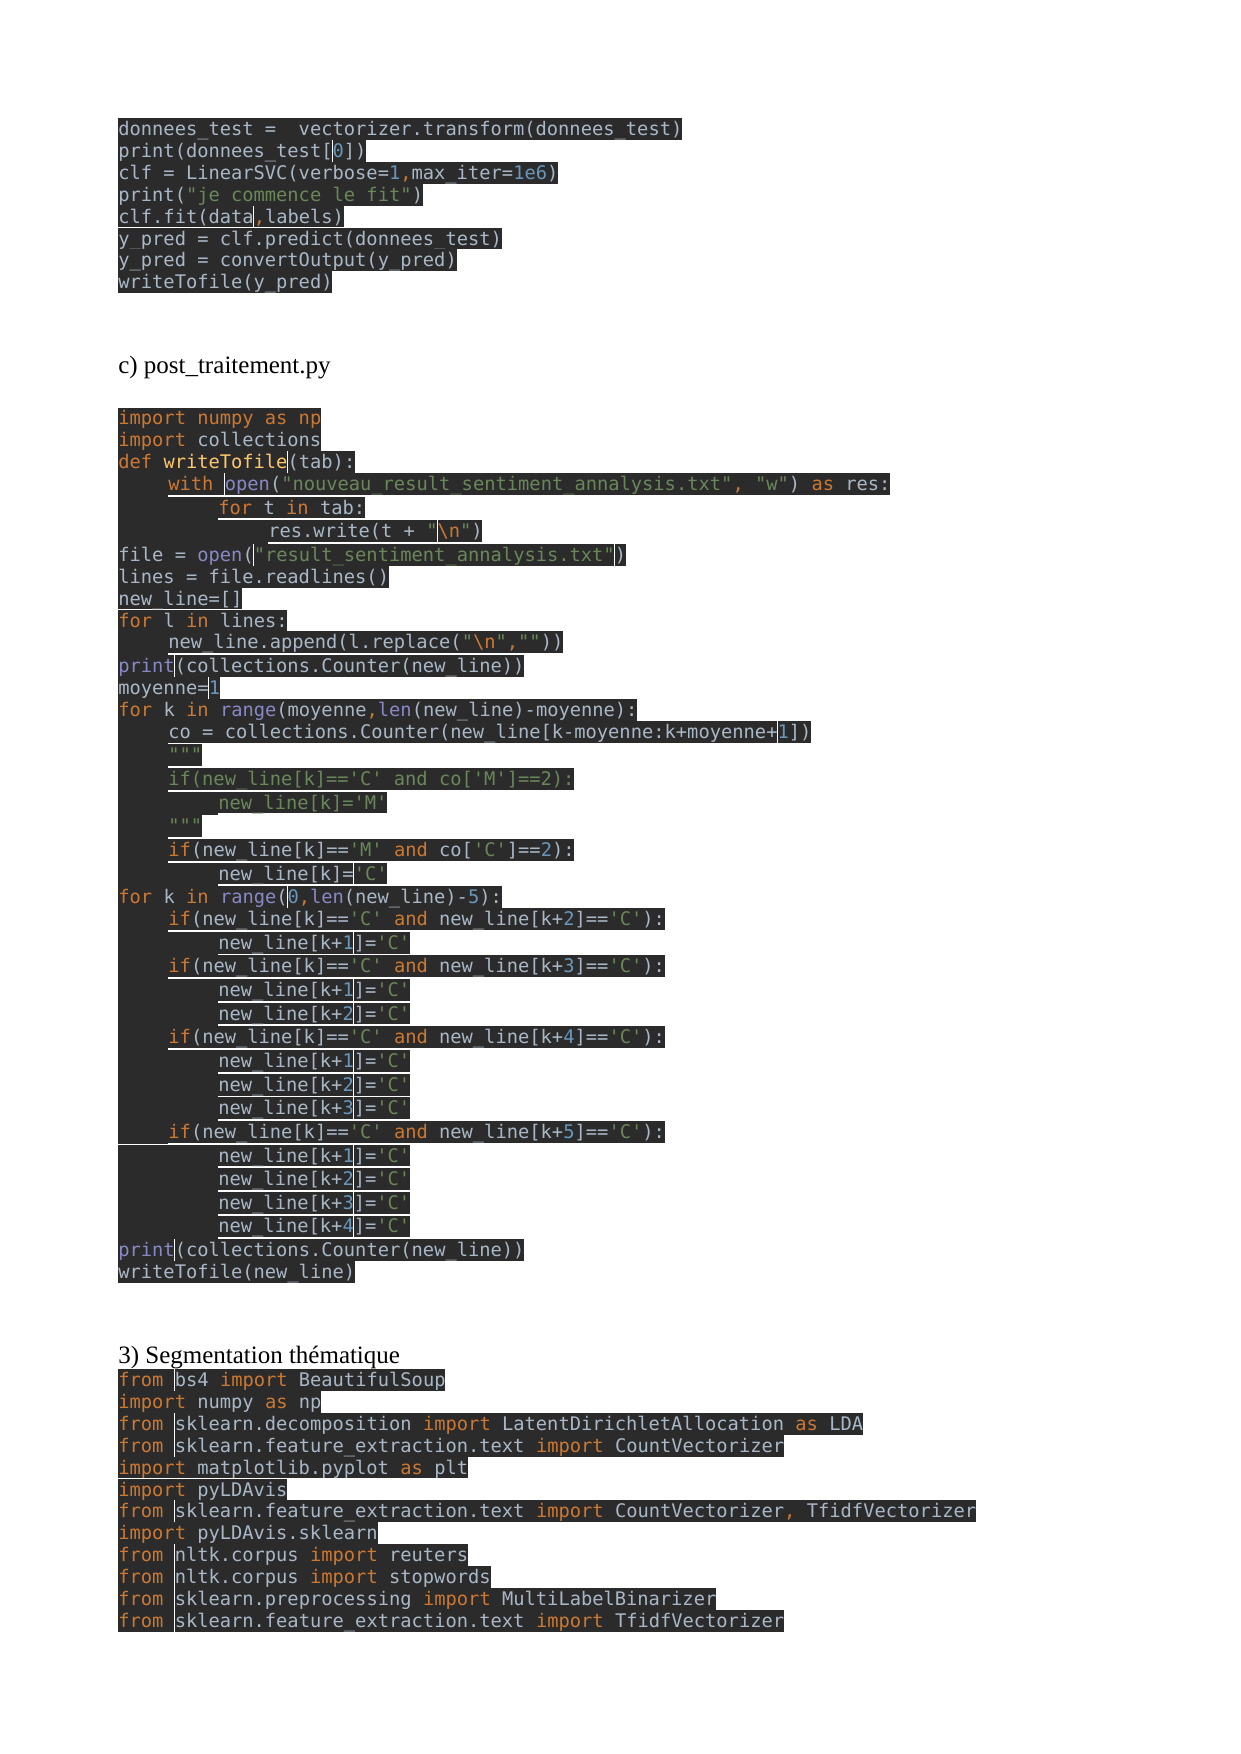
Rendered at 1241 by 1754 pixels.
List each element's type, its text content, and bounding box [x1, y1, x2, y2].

text new_line[k+3]='C' [118, 1192, 1122, 1216]
text from sklearn.feature_extraction.text import CountVectorizer [118, 1435, 1122, 1457]
text new_line[k+4]='C' [118, 1216, 1122, 1239]
text new_line.append(l.replace("\n","")) [118, 631, 1122, 655]
text def writeTofile(tab): [118, 451, 1122, 473]
text from sklearn.preprocessing import MultiLabelBinarizer [118, 1588, 1122, 1610]
text new_line[k+1]='C' [118, 1050, 1122, 1074]
text lines = file.readlines() [118, 566, 1122, 588]
text new_line[k+1]='C' [118, 1144, 1122, 1168]
text new_line[k+2]='C' [118, 1168, 1122, 1192]
text """ [118, 815, 1122, 839]
text co = collections.Counter(new_line[k-moyenne:k+moyenne+1]) [118, 721, 1122, 744]
text import collections [118, 429, 1122, 451]
text for k in range(moyenne,len(new_line)-moyenne): [118, 699, 1122, 721]
text import pyLDAvis.sklearn [118, 1522, 1122, 1544]
text clf.fit(data,labels) [118, 206, 1122, 227]
text for t in tab: [118, 497, 1122, 520]
text moyenne=1 [118, 677, 1122, 699]
text if(new_line[k]=='C' and co['M']==2): [118, 768, 1122, 792]
text 3) Segmentation thématique [118, 1340, 1122, 1369]
text if(new_line[k]=='C' and new_line[k+5]=='C'): [118, 1121, 1122, 1144]
text print(collections.Counter(new_line)) [118, 1239, 1122, 1261]
text c) post_traitement.py [118, 351, 1122, 379]
text print(collections.Counter(new_line)) [118, 655, 1122, 677]
text from sklearn.feature_extraction.text import TfidfVectorizer [118, 1610, 1122, 1632]
text res.write(t + "\n") [118, 520, 1122, 544]
text print("je commence le fit") [118, 184, 1122, 206]
text for l in lines: [118, 609, 1122, 631]
text from sklearn.decomposition import LatentDirichletAllocation as LDA [118, 1413, 1122, 1435]
text new_line[k+1]='C' [118, 979, 1122, 1003]
text from bs4 import BeautifulSoup [118, 1369, 1122, 1391]
text from sklearn.feature_extraction.text import CountVectorizer, TfidfVectorizer [118, 1500, 1122, 1522]
text import numpy as np [118, 1391, 1122, 1413]
text new_line[k+2]='C' [118, 1003, 1122, 1026]
text from nltk.corpus import reuters [118, 1544, 1122, 1566]
text donnees_test = vectorizer.transform(donnees_test) [118, 118, 1122, 140]
text y_pred = convertOutput(y_pred) [118, 249, 1122, 271]
text writeTofile(new_line) [118, 1261, 1122, 1283]
text new_line[k]='M' [118, 792, 1122, 815]
text if(new_line[k]=='M' and co['C']==2): [118, 839, 1122, 863]
text if(new_line[k]=='C' and new_line[k+4]=='C'): [118, 1026, 1122, 1050]
text new_line=[] [118, 588, 1122, 609]
text import numpy as np [118, 407, 1122, 429]
text if(new_line[k]=='C' and new_line[k+2]=='C'): [118, 908, 1122, 932]
text new_line[k]='C' [118, 863, 1122, 886]
text y_pred = clf.predict(donnees_test) [118, 227, 1122, 249]
text import matplotlib.pyplot as plt [118, 1457, 1122, 1478]
text clf = LinearSVC(verbose=1,max_iter=1e6) [118, 162, 1122, 184]
text print(donnees_test[0]) [118, 140, 1122, 162]
text new_line[k+3]='C' [118, 1097, 1122, 1121]
text from nltk.corpus import stopwords [118, 1566, 1122, 1588]
text for k in range(0,len(new_line)-5): [118, 886, 1122, 908]
text new_line[k+2]='C' [118, 1074, 1122, 1097]
text file = open("result_sentiment_annalysis.txt") [118, 544, 1122, 566]
text writeTofile(y_pred) [118, 271, 1122, 293]
text new_line[k+1]='C' [118, 932, 1122, 955]
text """ [118, 744, 1122, 768]
text if(new_line[k]=='C' and new_line[k+3]=='C'): [118, 955, 1122, 979]
text import pyLDAvis [118, 1478, 1122, 1500]
text with open("nouveau_result_sentiment_annalysis.txt", "w") as res: [118, 473, 1122, 497]
